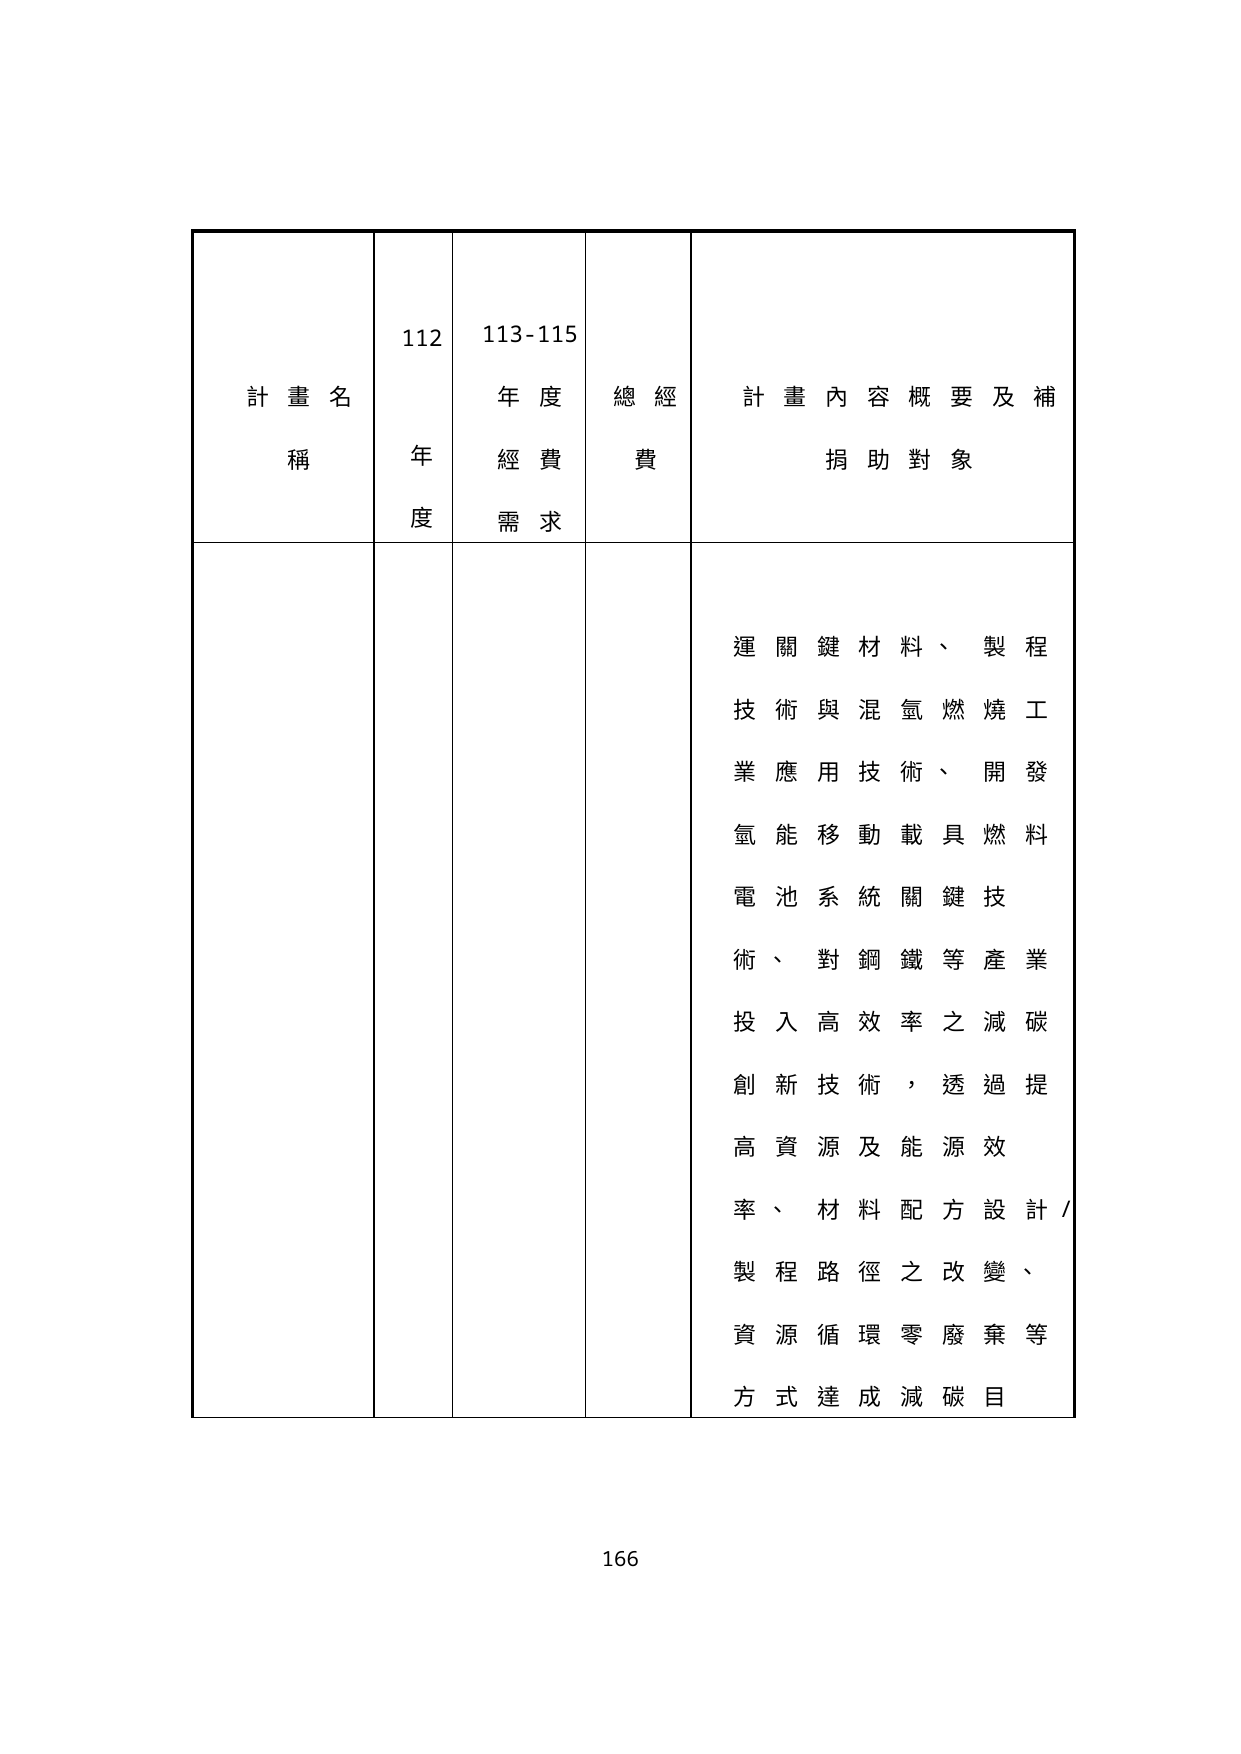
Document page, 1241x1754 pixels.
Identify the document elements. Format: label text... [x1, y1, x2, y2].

table_header 112 年度 [375, 233, 452, 542]
table_header 計畫內容概要及補捐助對象 [692, 233, 1073, 542]
table_header 113-115年度經費需求 [453, 233, 585, 542]
table_header 計畫名稱 [194, 233, 373, 542]
table_cell [586, 543, 690, 1417]
table_cell [375, 543, 452, 1417]
table_header 總經費 [586, 233, 690, 542]
table_cell 運關鍵材料、製程技術與混氫燃燒工業應用技術、開發氫能移動載具燃料電池系統關鍵技術、對鋼鐵等產業投入高效率之減碳創新技術，透過提高資源及能源效率、材料配方設計/製程路徑之改變、資源循環零廢棄等方式達成減碳目 [692, 543, 1073, 1417]
table_cell [194, 543, 373, 1417]
table_cell [453, 543, 585, 1417]
